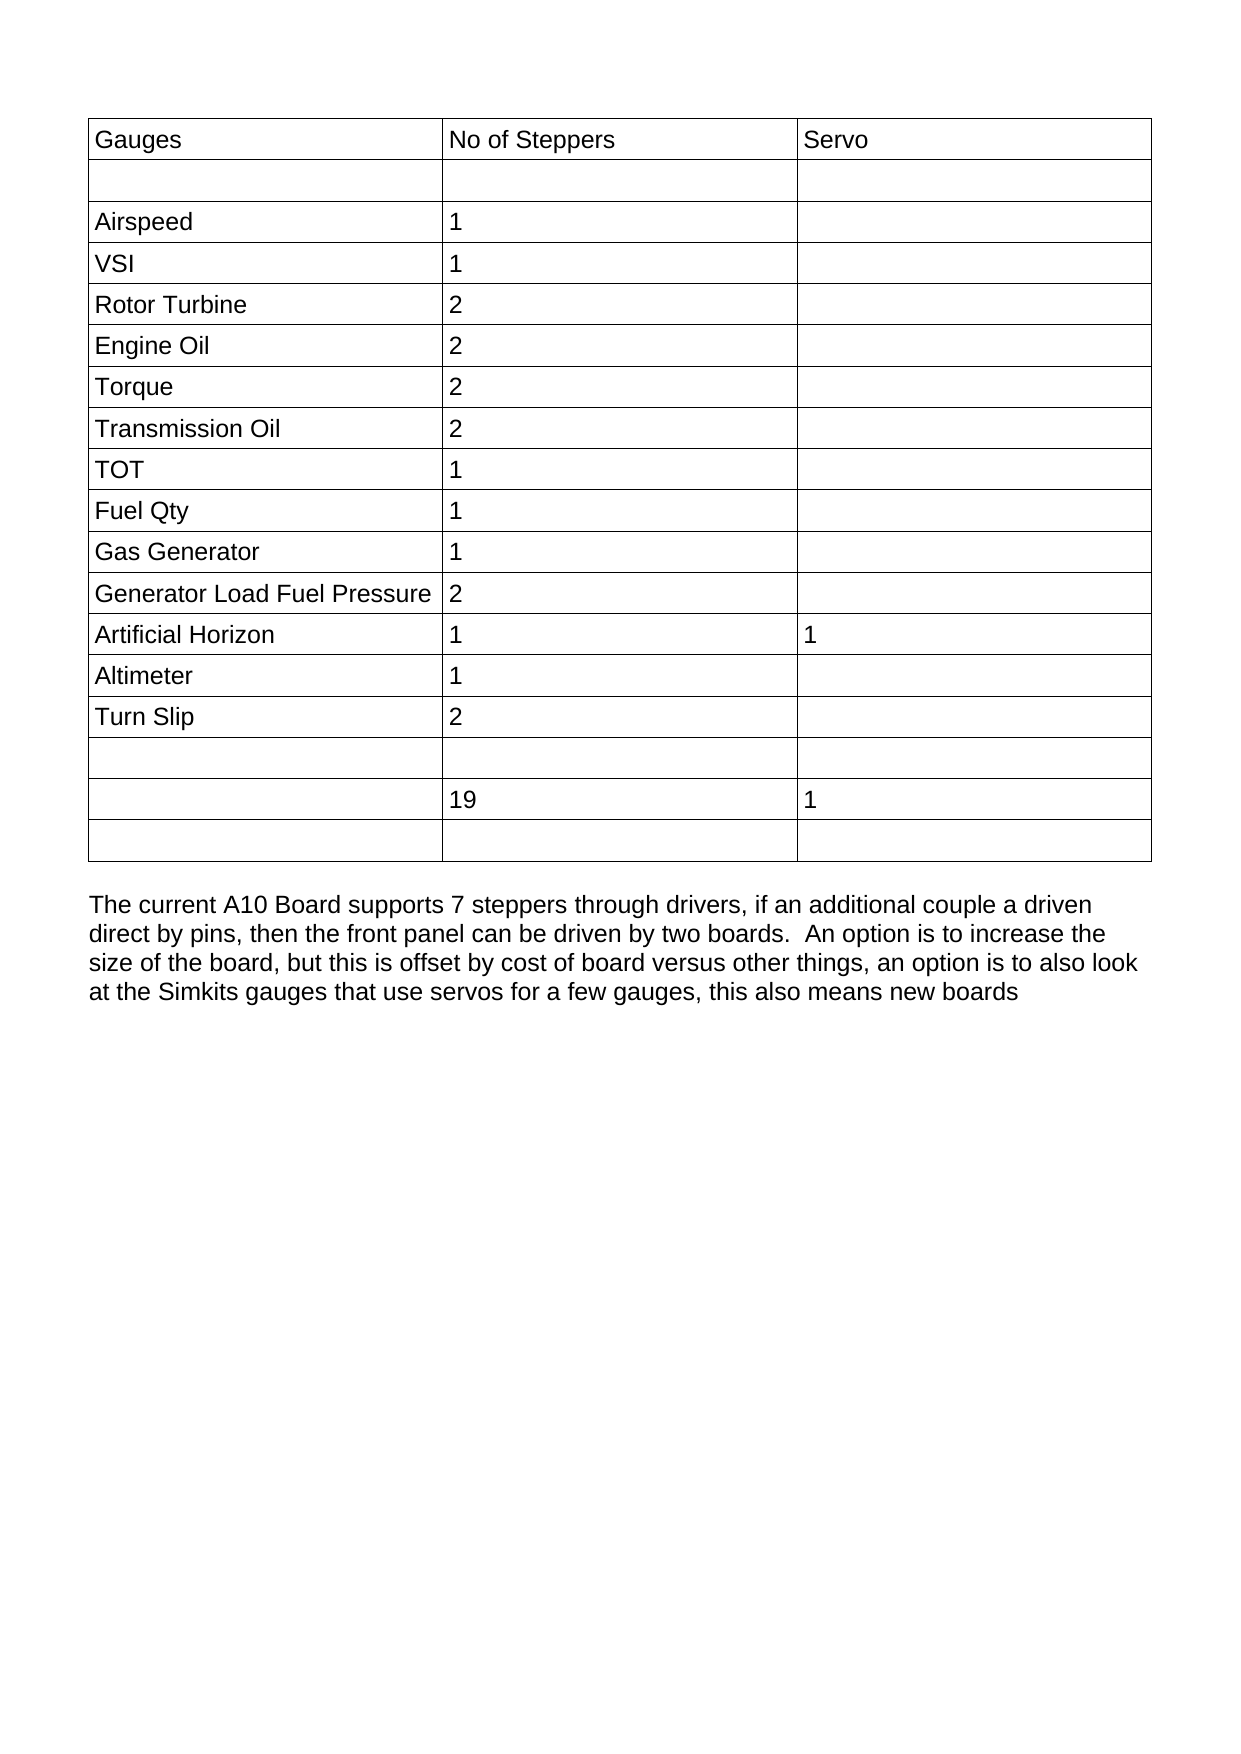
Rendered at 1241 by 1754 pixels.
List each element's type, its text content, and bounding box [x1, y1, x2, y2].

table_cell 1 [443, 655, 797, 696]
table_cell TOT [89, 449, 442, 489]
table_cell Fuel Qty [89, 490, 442, 531]
table_cell [443, 160, 797, 201]
table_cell Airspeed [89, 202, 442, 242]
table_cell [798, 284, 1151, 324]
table_cell 1 [443, 490, 797, 531]
table_cell Transmission Oil [89, 408, 442, 448]
table_cell Artificial Horizon [89, 614, 442, 654]
table_header Gauges [89, 119, 442, 159]
table_cell 1 [443, 532, 797, 572]
table_cell [798, 490, 1151, 531]
table_cell 1 [443, 614, 797, 654]
table_cell 2 [443, 697, 797, 737]
table_cell [798, 738, 1151, 778]
table_cell [89, 738, 442, 778]
table_cell Engine Oil [89, 325, 442, 366]
text The current A10 Board supports 7 steppers through drivers, if an additional couple a driven direct by pins, then the front panel can be driven by two boards. An option is to increase the size of the board, but this is offset by cost of board versus other things, an option is to also look at the Simkits gauges that use servos for a few gauges, this also means new boards [88, 890, 1152, 1005]
table_cell [443, 738, 797, 778]
table_cell Turn Slip [89, 697, 442, 737]
table_cell [89, 160, 442, 201]
table_cell [798, 202, 1151, 242]
table_cell [798, 325, 1151, 366]
table_cell [798, 408, 1151, 448]
table_cell 2 [443, 284, 797, 324]
table_cell [798, 697, 1151, 737]
table_cell 2 [443, 573, 797, 613]
table_cell [798, 655, 1151, 696]
table_cell [798, 573, 1151, 613]
table_cell 1 [443, 243, 797, 283]
table_cell [89, 820, 442, 861]
table_cell 1 [798, 779, 1151, 819]
table_cell [443, 820, 797, 861]
table_cell [798, 532, 1151, 572]
table_cell 2 [443, 408, 797, 448]
table_cell [798, 243, 1151, 283]
table_cell 19 [443, 779, 797, 819]
table_cell Generator Load Fuel Pressure [89, 573, 442, 613]
table_header Servo [798, 119, 1151, 159]
table_cell 1 [443, 449, 797, 489]
table_cell 1 [798, 614, 1151, 654]
table_cell [798, 367, 1151, 407]
table_header No of Steppers [443, 119, 797, 159]
table_cell 2 [443, 325, 797, 366]
table_cell Rotor Turbine [89, 284, 442, 324]
table_cell 1 [443, 202, 797, 242]
table_cell [798, 449, 1151, 489]
table_cell Torque [89, 367, 442, 407]
table_cell Gas Generator [89, 532, 442, 572]
table_cell Altimeter [89, 655, 442, 696]
table_cell VSI [89, 243, 442, 283]
table_cell [89, 779, 442, 819]
table_cell [798, 820, 1151, 861]
table_cell 2 [443, 367, 797, 407]
table_cell [798, 160, 1151, 201]
